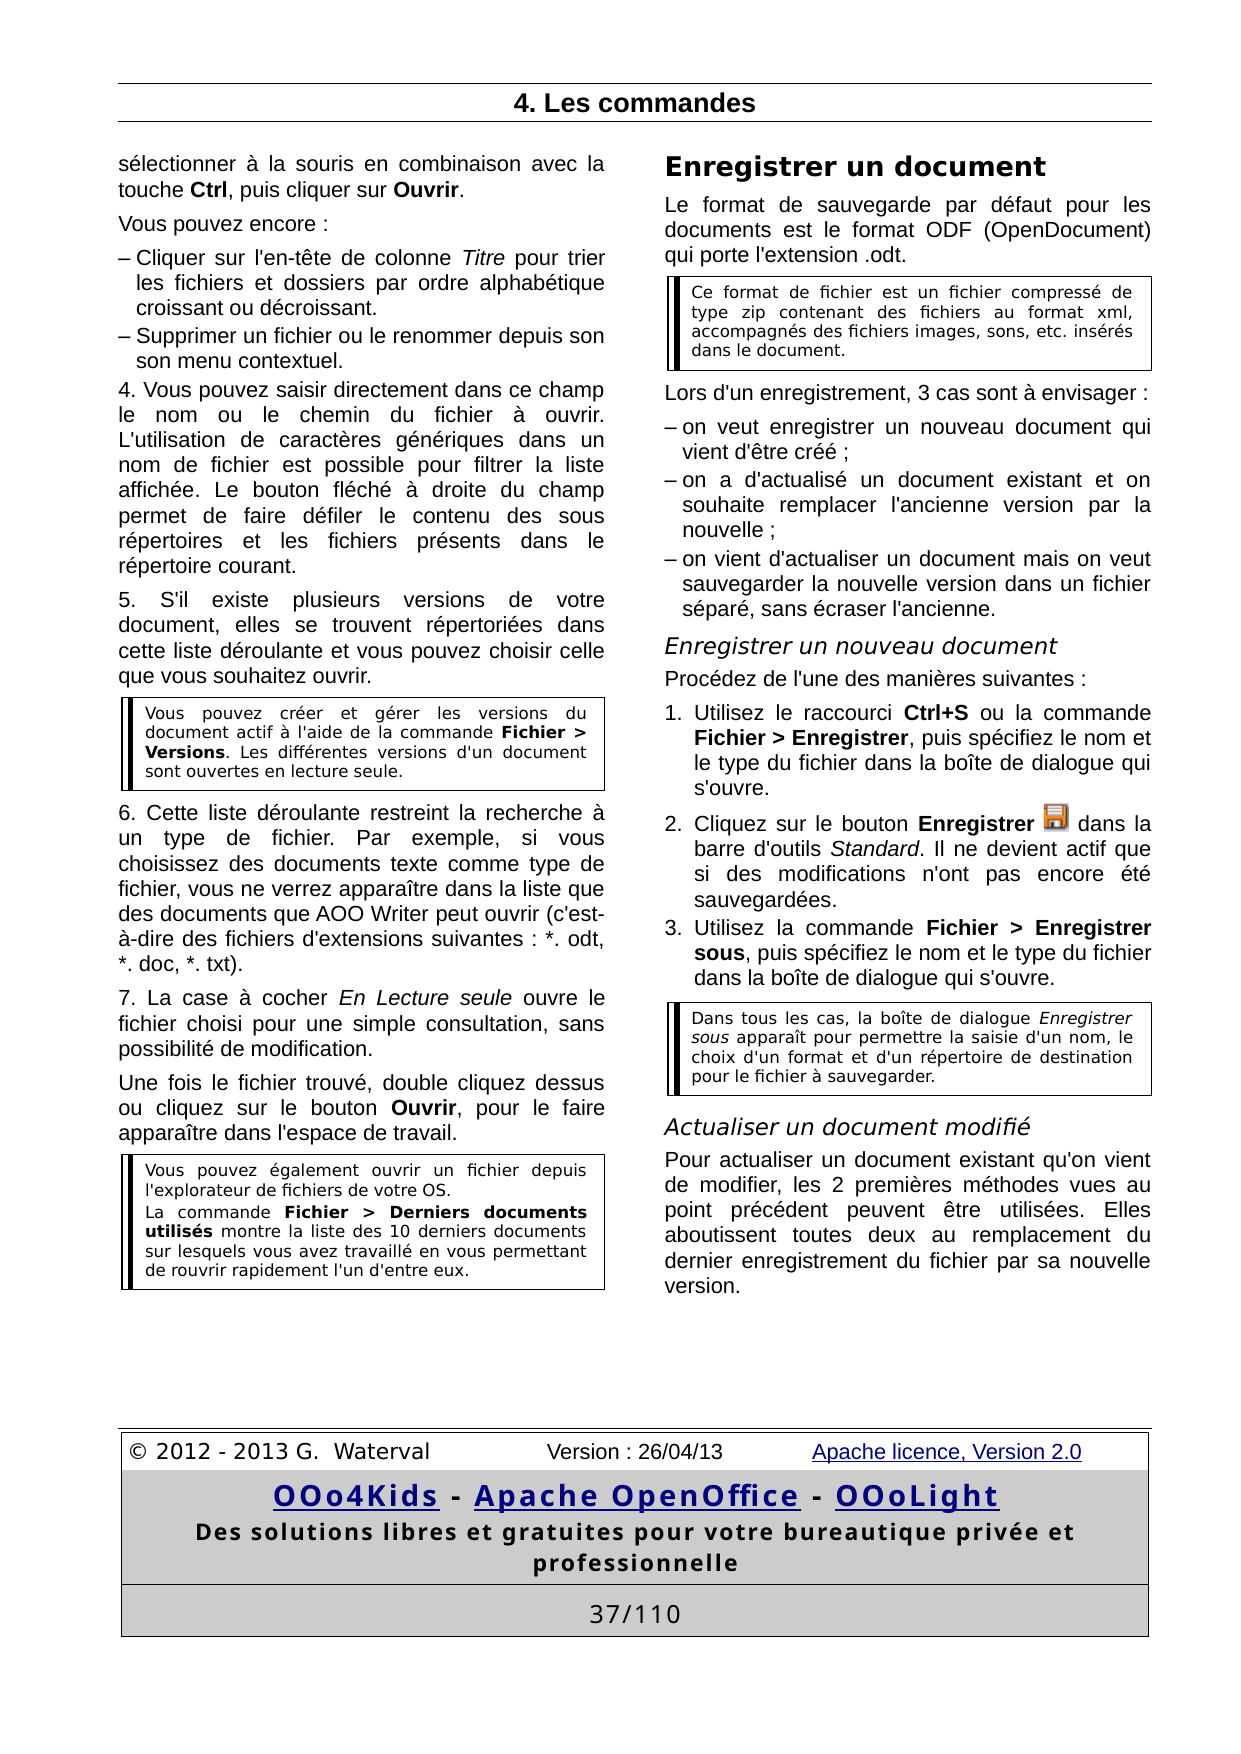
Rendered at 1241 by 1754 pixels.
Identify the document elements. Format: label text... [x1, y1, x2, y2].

text Pour actualiser un document existant qu'on vient de modifier, les 2 premières méthodes vues au point précédent peuvent être utilisées. Elles aboutissent toutes deux au remplacement du dernier enregistrement du fichier par sa nouvelle version. [664, 1147, 1152, 1298]
text 7. La case à cocher En Lecture seule ouvre le fichier choisi pour une simple consultation, sans possibilité de modification. [118, 985, 605, 1061]
subtitle Enregistrer un nouveau document [664, 633, 1152, 659]
text 5. S'il existe plusieurs versions de votre document, elles se trouvent répertoriées dans cette liste déroulante et vous pouvez choisir celle que vous souhaitez ouvrir. [118, 587, 605, 688]
list on vient d'actualiser un document mais on veut sauvegarder la nouvelle version dans un fichier séparé, sans écraser l'ancienne. [664, 545, 1152, 621]
list Utilisez le raccourci Ctrl+S ou la commande Fichier > Enregistrer, puis spécifiez le nom et le type du fichier dans la boîte de dialogue qui s'ouvre. [664, 699, 1152, 800]
text Une fois le fichier trouvé, double cliquez dessus ou cliquez sur le bouton Ouvrir, pour le faire apparaître dans l'espace de travail. [118, 1070, 605, 1145]
text Lors d'un enregistrement, 3 cas sont à envisager : [664, 379, 1152, 405]
text Procédez de l'une des manières suivantes : [664, 665, 1152, 691]
list Cliquer sur l'en-tête de colonne Titre pour trier les fichiers et dossiers par ordre alphabétique croissant ou décroissant. [118, 245, 605, 320]
table_header Ce format de fichier est un fichier compressé de type zip contenant des fichiers au format xml, accompagnés des fichiers images, sons, etc. insérés dans le document. [680, 277, 1151, 369]
text 4. Vous pouvez saisir directement dans ce champ le nom ou le chemin du fichier à ouvrir. L'utilisation de caractères génériques dans un nom de fichier est possible pour filtrer la liste affichée. Le bouton fléché à droite du champ permet de faire défiler le contenu des sous répertoires et les fichiers présents dans le répertoire courant. [118, 377, 605, 578]
text Le format de sauvegarde par défaut pour les documents est le format ODF (OpenDocument) qui porte l'extension .odt. [664, 192, 1152, 267]
subtitle Actualiser un document modifié [664, 1114, 1152, 1141]
list Supprimer un fichier ou le renommer depuis son son menu contextuel. [118, 323, 605, 374]
text Vous pouvez encore : [118, 211, 605, 236]
list on veut enregistrer un nouveau document qui vient d'être créé ; [664, 413, 1152, 464]
table_header Vous pouvez également ouvrir un fichier depuis l'explorateur de fichiers de votre OS. La commande Fichier > Derniers documents utilisés montre la liste des 10 derniers documents sur lesquels vous avez travaillé en vous permettant de rouvrir rapidement l'un d'entre eux. [133, 1155, 604, 1289]
list on a d'actualisé un document existant et on souhaite remplacer l'ancienne version par la nouvelle ; [664, 467, 1152, 542]
subtitle Enregistrer un document [664, 151, 1152, 183]
text 6. Cette liste déroulante restreint la recherche à un type de fichier. Par exemple, si vous choisissez des documents texte comme type de fichier, vous ne verrez apparaître dans la liste que des documents que AOO Writer peut ouvrir (c'est-à-dire des fichiers d'extensions suivantes : *. odt, *. doc, *. txt). [118, 800, 605, 976]
table_header Vous pouvez créer et gérer les versions du document actif à l'aide de la commande Fichier > Versions. Les différentes versions d'un document sont ouvertes en lecture seule. [133, 698, 604, 790]
text sélectionner à la souris en combinaison avec la touche Ctrl, puis cliquer sur Ouvrir. [118, 151, 605, 202]
table_header Dans tous les cas, la boîte de dialogue Enregistrer sous apparaît pour permettre la saisie d'un nom, le choix d'un format et d'un répertoire de destination pour le fichier à sauvegarder. [680, 1003, 1151, 1095]
list Cliquez sur le bouton Enregistrer dans la barre d'outils Standard. Il ne devient actif que si des modifications n'ont pas encore été sauvegardées. [664, 803, 1152, 912]
list Utilisez la commande Fichier > Enregistrer sous, puis spécifiez le nom et le type du fichier dans la boîte de dialogue qui s'ouvre. [664, 914, 1152, 990]
